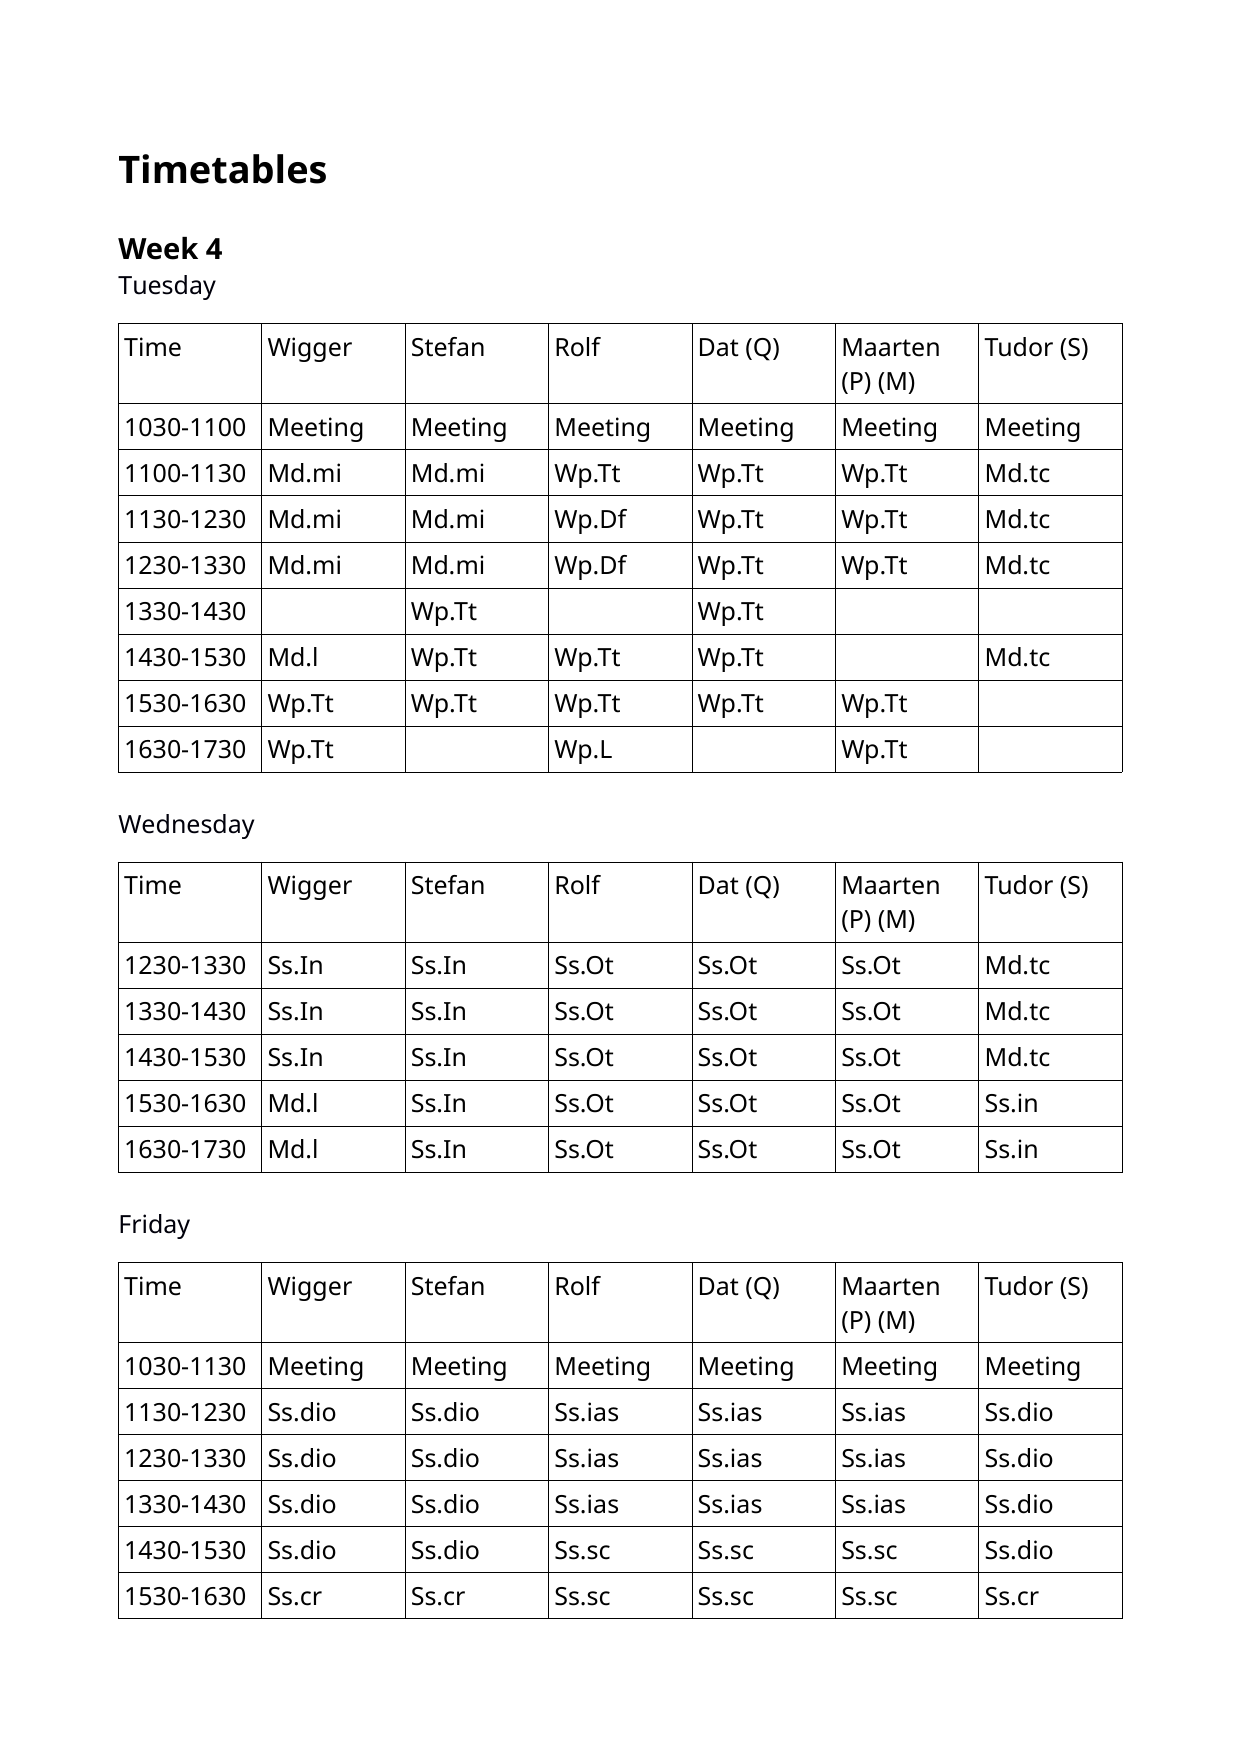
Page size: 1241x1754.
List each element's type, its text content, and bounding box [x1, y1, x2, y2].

table_cell Md.mi [406, 543, 548, 587]
table_cell Ss.dio [406, 1481, 548, 1526]
table_cell Ss.in [979, 1081, 1122, 1126]
table_cell Wp.Df [549, 543, 692, 587]
table_cell Ss.dio [406, 1527, 548, 1572]
table_cell Wp.Tt [836, 450, 978, 495]
table_cell Ss.Ot [549, 989, 692, 1034]
table_cell 1430-1530 [119, 635, 261, 679]
table_cell Wp.Tt [549, 681, 692, 726]
table_cell Ss.sc [549, 1573, 692, 1618]
table_cell Ss.In [262, 1035, 405, 1080]
table_cell Wp.Tt [549, 450, 692, 495]
table_cell Wp.L [549, 727, 692, 772]
table_header Stefan [406, 324, 548, 403]
table_cell Wp.Tt [262, 681, 405, 726]
table_cell Meeting [549, 1343, 692, 1388]
table_cell Md.l [262, 635, 405, 679]
table_cell Md.tc [979, 635, 1122, 679]
table_header Wigger [262, 1263, 405, 1342]
table_cell 1430-1530 [119, 1035, 261, 1080]
table_cell Wp.Tt [693, 496, 835, 541]
table_cell Ss.dio [979, 1481, 1122, 1526]
table_cell Ss.ias [693, 1481, 835, 1526]
table_cell Ss.In [406, 943, 548, 988]
table_cell Meeting [262, 1343, 405, 1388]
table_cell Wp.Tt [836, 681, 978, 726]
table_cell Md.tc [979, 450, 1122, 495]
table_cell Ss.sc [549, 1527, 692, 1572]
table_cell Ss.cr [979, 1573, 1122, 1618]
table_cell Ss.ias [549, 1481, 692, 1526]
table_cell Md.tc [979, 989, 1122, 1034]
table_cell Ss.Ot [549, 943, 692, 988]
table_cell 1230-1330 [119, 543, 261, 587]
table_cell Ss.In [406, 989, 548, 1034]
table_cell Ss.Ot [836, 1081, 978, 1126]
table_header Maarten (P) (M) [836, 324, 978, 403]
table_cell Ss.dio [262, 1527, 405, 1572]
table_cell Ss.dio [979, 1527, 1122, 1572]
table_cell Ss.ias [693, 1389, 835, 1434]
table_cell Md.mi [406, 496, 548, 541]
table_cell Meeting [406, 404, 548, 449]
table_cell Ss.Ot [693, 943, 835, 988]
table_cell Wp.Tt [836, 727, 978, 772]
table_cell Md.mi [262, 450, 405, 495]
table_cell Ss.cr [406, 1573, 548, 1618]
table_cell Meeting [979, 404, 1122, 449]
table_header Stefan [406, 863, 548, 942]
table_cell 1230-1330 [119, 943, 261, 988]
table_cell [693, 727, 835, 772]
table_cell Ss.ias [836, 1389, 978, 1434]
table_cell Meeting [693, 404, 835, 449]
table_cell 1030-1100 [119, 404, 261, 449]
table_header Tudor (S) [979, 863, 1122, 942]
table_cell Ss.ias [836, 1481, 978, 1526]
table_cell 1230-1330 [119, 1435, 261, 1480]
table_cell Ss.sc [836, 1527, 978, 1572]
table_cell Wp.Df [549, 496, 692, 541]
table_cell Ss.sc [693, 1527, 835, 1572]
table_cell Ss.ias [549, 1389, 692, 1434]
table_cell Wp.Tt [693, 589, 835, 633]
table_cell Md.mi [406, 450, 548, 495]
table_cell Meeting [979, 1343, 1122, 1388]
table_cell 1130-1230 [119, 1389, 261, 1434]
table_cell Ss.in [979, 1127, 1122, 1172]
table_cell Ss.dio [406, 1435, 548, 1480]
table_cell Ss.Ot [836, 1035, 978, 1080]
table_cell Wp.Tt [836, 543, 978, 587]
table_cell Meeting [549, 404, 692, 449]
table_cell Ss.Ot [693, 989, 835, 1034]
table_header Time [119, 324, 261, 403]
table_header Tudor (S) [979, 1263, 1122, 1342]
table_cell 1030-1130 [119, 1343, 261, 1388]
table_cell Meeting [836, 1343, 978, 1388]
table_cell Ss.ias [836, 1435, 978, 1480]
table_cell Wp.Tt [693, 681, 835, 726]
text Wednesday [118, 806, 1122, 840]
table_cell 1530-1630 [119, 1081, 261, 1126]
table_cell 1330-1430 [119, 1481, 261, 1526]
table_cell [262, 589, 405, 633]
table_cell Ss.sc [836, 1573, 978, 1618]
table_header Maarten (P) (M) [836, 1263, 978, 1342]
table_cell Ss.Ot [693, 1081, 835, 1126]
table_cell [406, 727, 548, 772]
subtitle Timetables [118, 143, 1122, 195]
table_cell Wp.Tt [262, 727, 405, 772]
table_cell Md.tc [979, 943, 1122, 988]
table_cell Ss.In [262, 989, 405, 1034]
table_cell Wp.Tt [693, 635, 835, 679]
table_header Rolf [549, 863, 692, 942]
table_cell Md.l [262, 1081, 405, 1126]
table_cell Md.tc [979, 1035, 1122, 1080]
table_cell Wp.Tt [693, 450, 835, 495]
table_cell Ss.dio [979, 1389, 1122, 1434]
table_header Time [119, 863, 261, 942]
table_header Dat (Q) [693, 324, 835, 403]
table_cell Ss.Ot [836, 943, 978, 988]
table_header Stefan [406, 1263, 548, 1342]
table_cell Ss.In [406, 1081, 548, 1126]
table_cell Meeting [693, 1343, 835, 1388]
table_cell Ss.dio [979, 1435, 1122, 1480]
table_cell Ss.dio [406, 1389, 548, 1434]
table_cell [979, 727, 1122, 772]
table_cell Wp.Tt [406, 681, 548, 726]
table_cell Wp.Tt [406, 589, 548, 633]
text Tuesday [118, 268, 1122, 302]
table_cell Ss.Ot [693, 1127, 835, 1172]
table_header Time [119, 1263, 261, 1342]
table_cell Ss.Ot [549, 1081, 692, 1126]
table_cell Ss.Ot [549, 1035, 692, 1080]
table_cell Meeting [406, 1343, 548, 1388]
table_cell Md.mi [262, 543, 405, 587]
table_cell 1100-1130 [119, 450, 261, 495]
table_cell 1630-1730 [119, 1127, 261, 1172]
subtitle Week 4 [118, 228, 1122, 268]
table_cell Ss.In [406, 1127, 548, 1172]
table_cell Ss.dio [262, 1435, 405, 1480]
table_header Dat (Q) [693, 863, 835, 942]
table_cell Ss.In [406, 1035, 548, 1080]
table_header Rolf [549, 324, 692, 403]
table_cell Ss.Ot [836, 1127, 978, 1172]
table_cell 1530-1630 [119, 681, 261, 726]
table_cell Ss.Ot [549, 1127, 692, 1172]
table_cell [979, 589, 1122, 633]
table_cell Md.tc [979, 543, 1122, 587]
table_cell 1630-1730 [119, 727, 261, 772]
table_header Dat (Q) [693, 1263, 835, 1342]
table_cell 1430-1530 [119, 1527, 261, 1572]
table_header Wigger [262, 324, 405, 403]
table_cell Ss.dio [262, 1389, 405, 1434]
table_cell Wp.Tt [836, 496, 978, 541]
table_cell 1330-1430 [119, 589, 261, 633]
table_cell Md.mi [262, 496, 405, 541]
table_cell Ss.dio [262, 1481, 405, 1526]
table_cell Meeting [262, 404, 405, 449]
table_cell Wp.Tt [693, 543, 835, 587]
table_cell [836, 589, 978, 633]
table_header Rolf [549, 1263, 692, 1342]
table_cell 1330-1430 [119, 989, 261, 1034]
table_cell Md.tc [979, 496, 1122, 541]
table_cell 1130-1230 [119, 496, 261, 541]
table_cell [549, 589, 692, 633]
table_cell Meeting [836, 404, 978, 449]
table_cell Ss.ias [693, 1435, 835, 1480]
table_cell Ss.In [262, 943, 405, 988]
table_cell Ss.Ot [836, 989, 978, 1034]
table_cell [836, 635, 978, 679]
table_cell [979, 681, 1122, 726]
text Friday [118, 1207, 1122, 1241]
table_header Maarten (P) (M) [836, 863, 978, 942]
table_header Wigger [262, 863, 405, 942]
table_cell Ss.ias [549, 1435, 692, 1480]
table_cell Wp.Tt [549, 635, 692, 679]
table_cell Md.l [262, 1127, 405, 1172]
table_cell Wp.Tt [406, 635, 548, 679]
table_cell Ss.sc [693, 1573, 835, 1618]
table_header Tudor (S) [979, 324, 1122, 403]
table_cell Ss.cr [262, 1573, 405, 1618]
table_cell 1530-1630 [119, 1573, 261, 1618]
table_cell Ss.Ot [693, 1035, 835, 1080]
